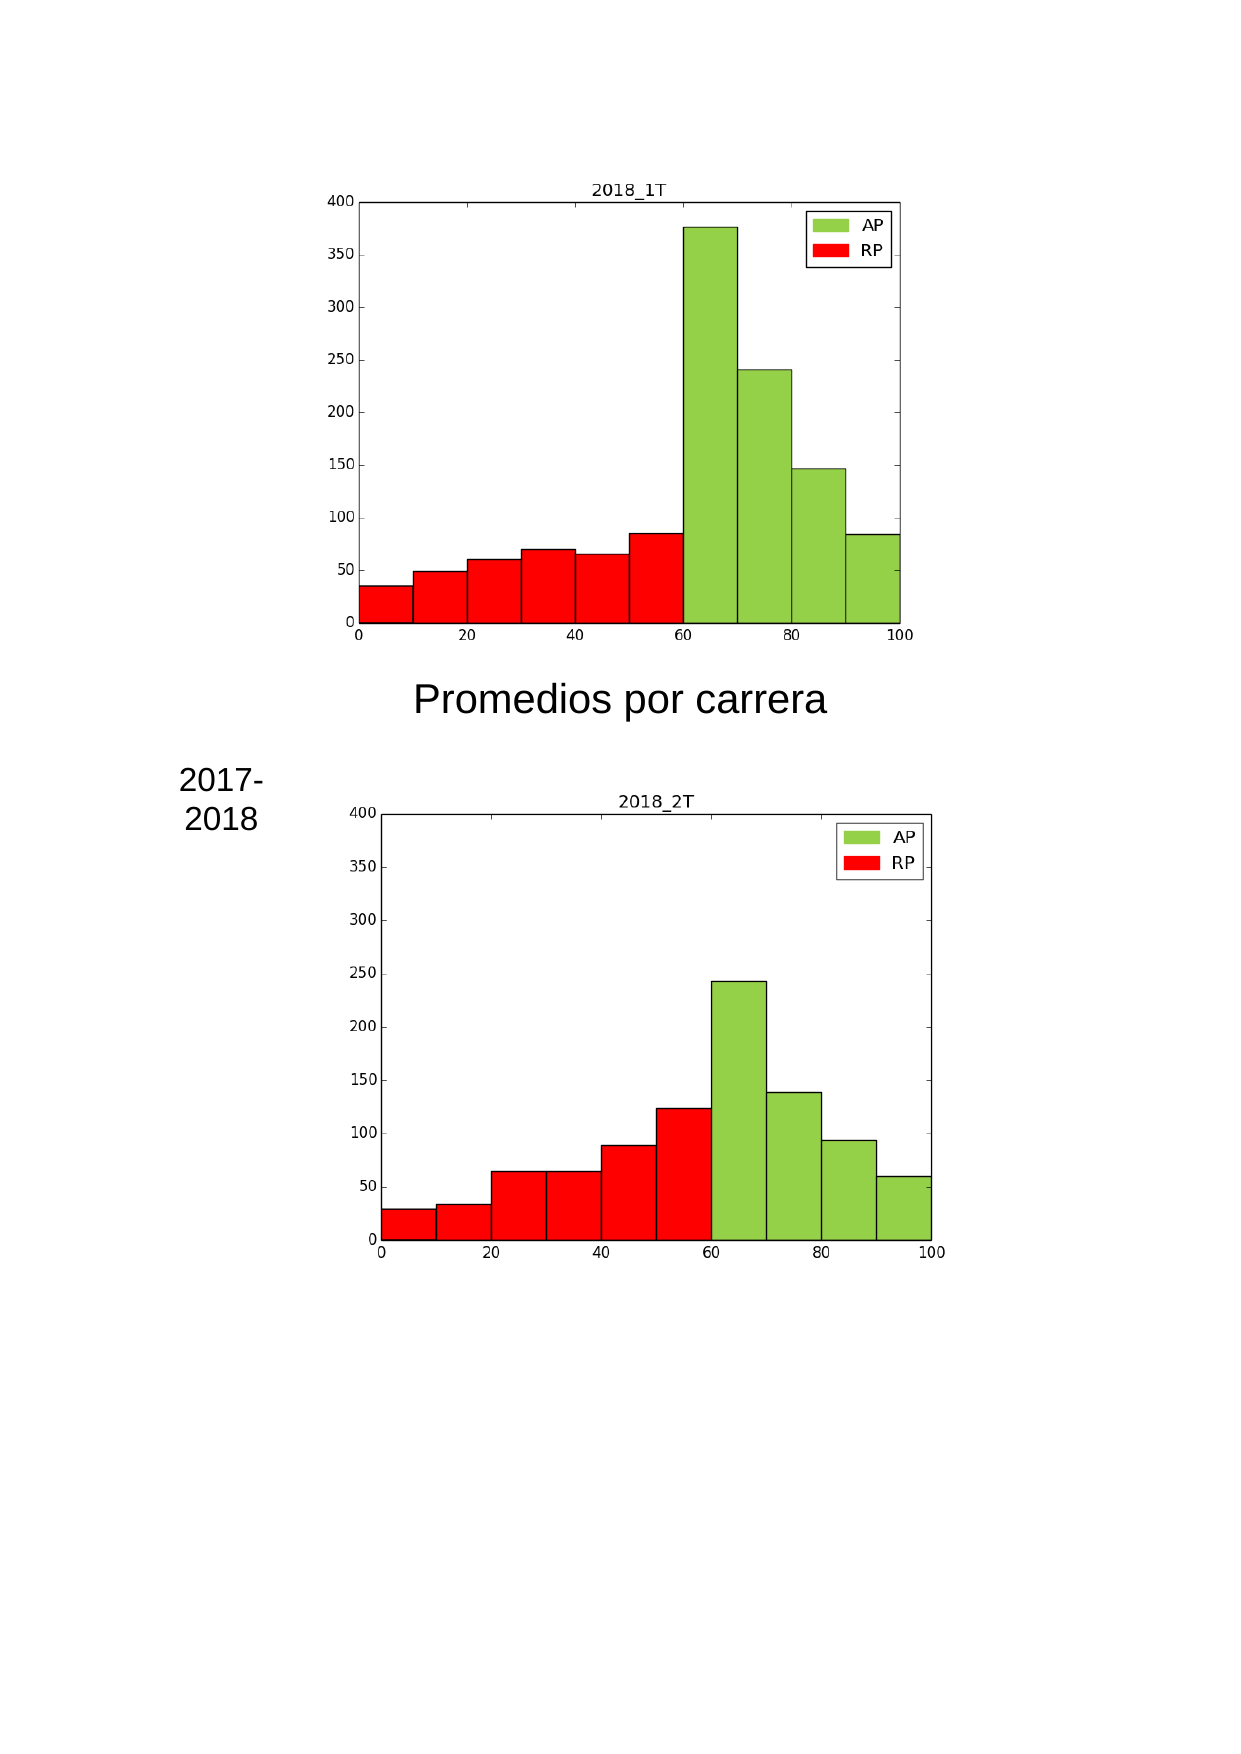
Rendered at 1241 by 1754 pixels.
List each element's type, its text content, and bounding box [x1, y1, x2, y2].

picture [292, 761, 1002, 1293]
picture [271, 150, 969, 675]
subtitle 2017-2018 [150, 760, 1090, 837]
subtitle Promedios por carrera [150, 675, 1090, 723]
